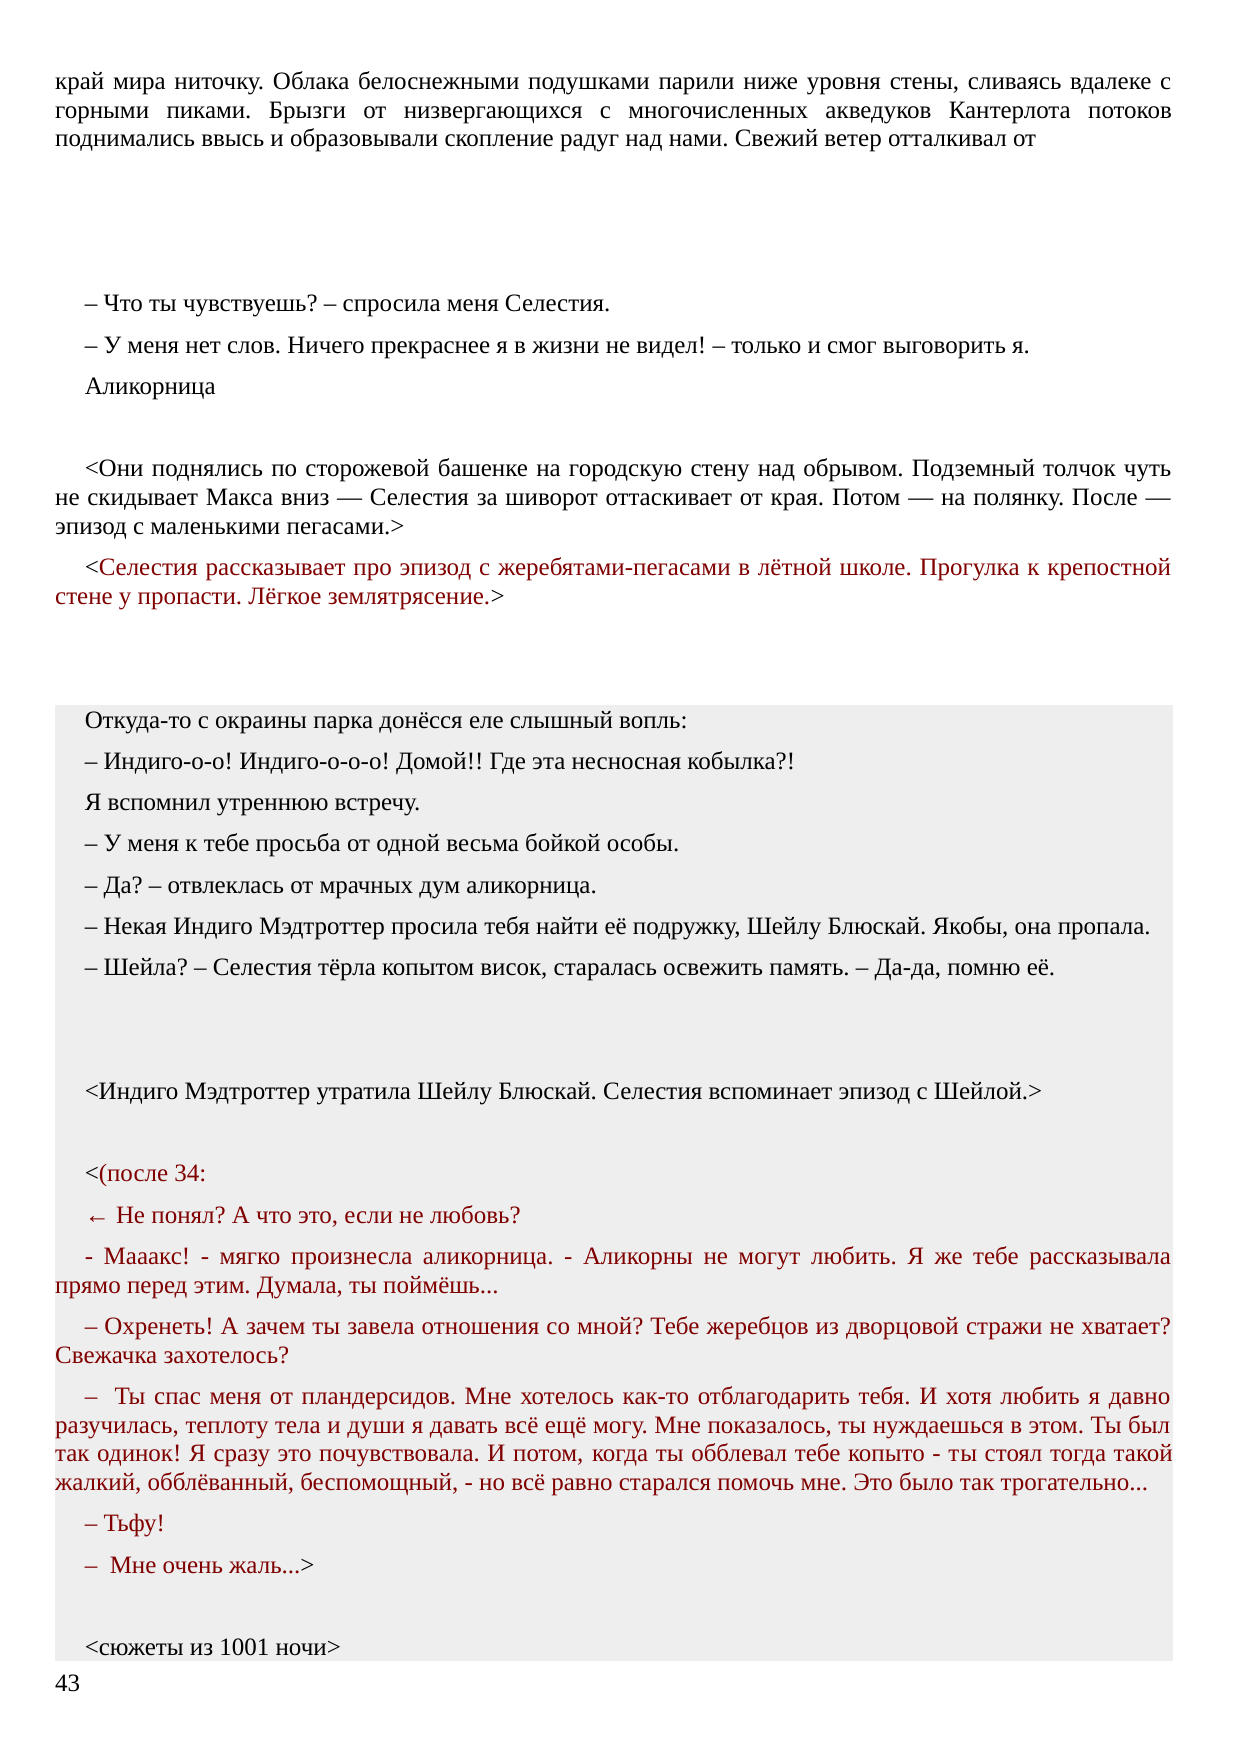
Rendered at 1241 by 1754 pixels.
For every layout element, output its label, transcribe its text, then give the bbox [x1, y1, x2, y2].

text край мира ниточку. Облака белоснежными подушками парили ниже уровня стены, сливаясь вдалеке с горными пиками. Брызги от низвергающихся с многочисленных акведуков Кантерлота потоков поднимались ввысь и образовывали скопление радуг над нами. Свежий ветер отталкивал от [55, 66, 1173, 152]
text Я вспомнил утреннюю встречу. [55, 787, 1173, 816]
text ← Не понял? А что это, если не любовь? [55, 1200, 1173, 1228]
text <(после 34: [55, 1158, 1173, 1187]
text – Тьфу! [55, 1508, 1173, 1537]
text – Индиго-о-о! Индиго-о-о-о! Домой!! Где эта несносная кобылка?! [55, 746, 1173, 775]
text – Что ты чувствуешь? – спросила меня Селестия. [55, 288, 1173, 317]
text – Да? – отвлеклась от мрачных дум аликорница. [55, 870, 1173, 898]
text Аликорница [55, 371, 1173, 400]
text <Индиго Мэдтроттер утратила Шейлу Блюскай. Селестия вспоминает эпизод с Шейлой.> [55, 1076, 1173, 1105]
text Откуда-то с окраины парка донёсся еле слышный вопль: [55, 705, 1173, 733]
text – Мне очень жаль...> [55, 1550, 1173, 1578]
text – У меня к тебе просьба от одной весьма бойкой особы. [55, 828, 1173, 857]
text – Ты спас меня от пландерсидов. Мне хотелось как-то отблагодарить тебя. И хотя любить я давно разучилась, теплоту тела и души я давать всё ещё могу. Мне показалось, ты нуждаешься в этом. Ты был так одинок! Я сразу это почувствовала. И потом, когда ты обблевал тебе копыто - ты стоял тогда такой жалкий, обблёванный, беспомощный, - но всё равно старался помочь мне. Это было так трогательно... [55, 1381, 1173, 1496]
text – Охренеть! А зачем ты завела отношения со мной? Тебе жеребцов из дворцовой стражи не хватает? Свежачка захотелось? [55, 1311, 1173, 1368]
text <Они поднялись по сторожевой башенке на городскую стену над обрывом. Подземный толчок чуть не скидывает Макса вниз — Селестия за шиворот оттаскивает от края. Потом — на полянку. После — эпизод с маленькими пегасами.> [55, 453, 1173, 540]
text – Шейла? – Селестия тёрла копытом висок, старалась освежить память. – Да-да, помню её. [55, 952, 1173, 981]
text - Мааакс! - мягко произнесла аликорница. - Аликорны не могут любить. Я же тебе рассказывала прямо перед этим. Думала, ты поймёшь... [55, 1241, 1173, 1298]
text – Некая Индиго Мэдтроттер просила тебя найти её подружку, Шейлу Блюскай. Якобы, она пропала. [55, 911, 1173, 940]
text <сюжеты из 1001 ночи> [55, 1632, 1173, 1661]
text <Селестия рассказывает про эпизод с жеребятами-пегасами в лётной школе. Прогулка к крепостной стене у пропасти. Лёгкое землятрясение.> [55, 552, 1173, 610]
text – У меня нет слов. Ничего прекраснее я в жизни не видел! – только и смог выговорить я. [55, 330, 1173, 358]
